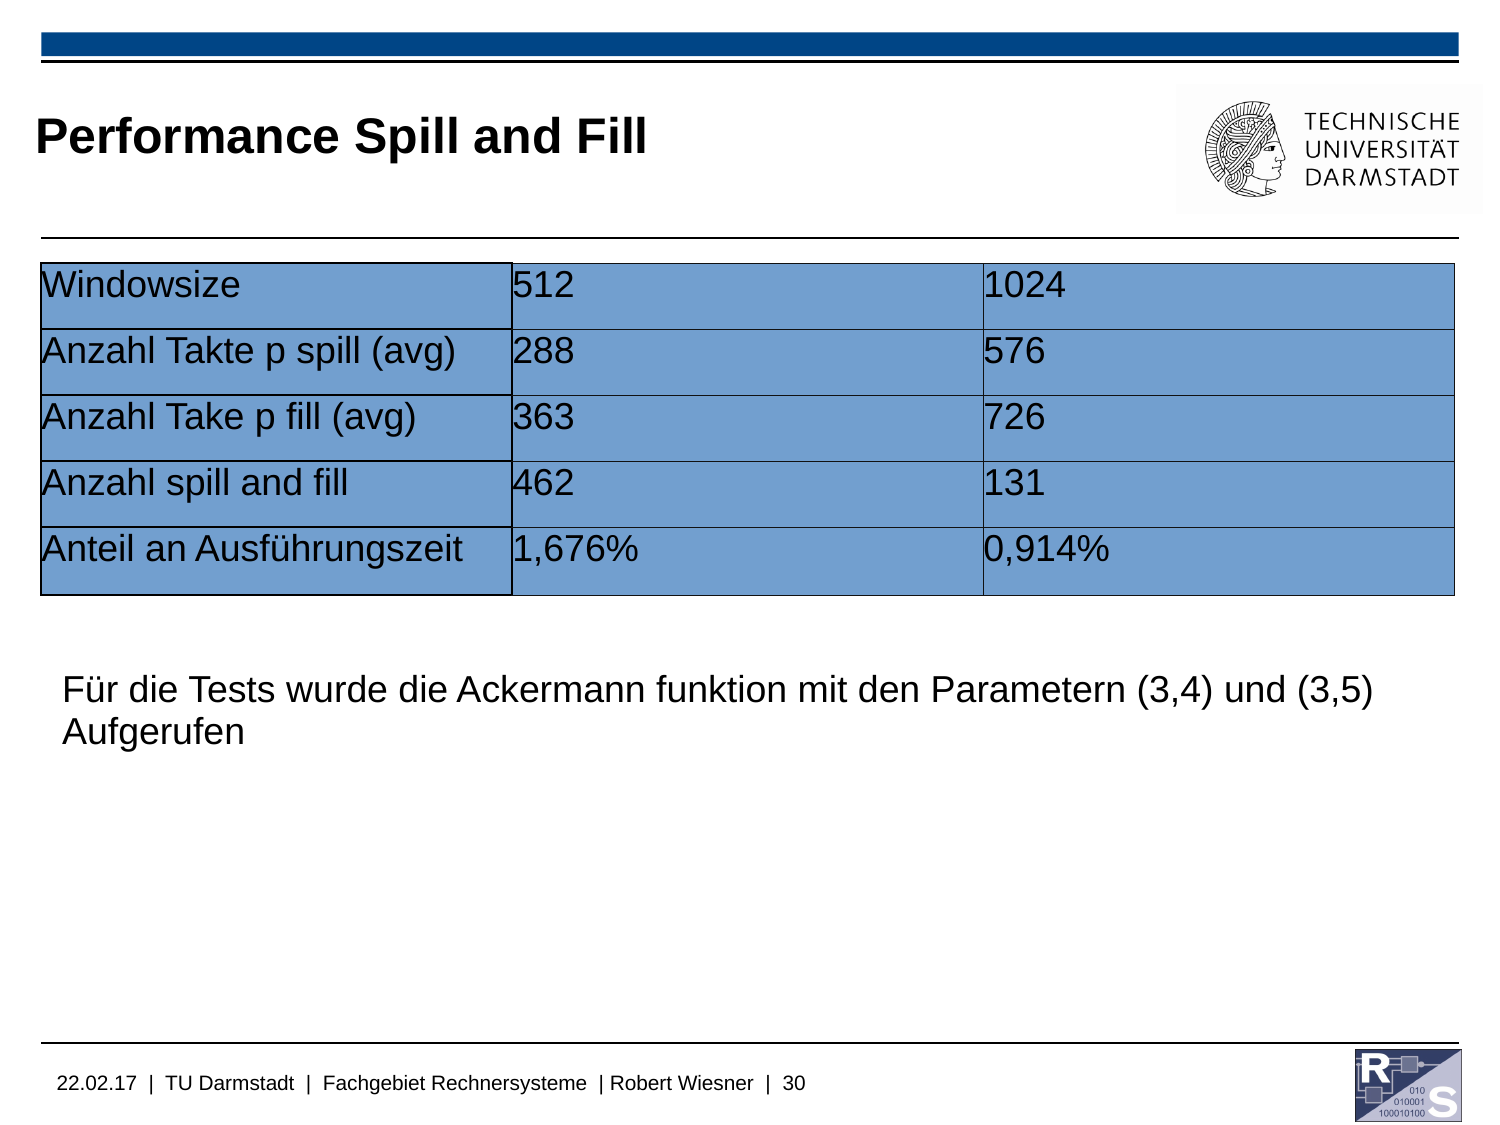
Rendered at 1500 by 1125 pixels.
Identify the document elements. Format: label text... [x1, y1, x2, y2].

table_cell Anteil an Ausführungszeit [42, 528, 511, 594]
table_cell Anzahl spill and fill [42, 462, 511, 526]
picture [1355, 1049, 1462, 1122]
table_cell 1,676% [513, 528, 983, 595]
table_cell Anzahl Take p fill (avg) [42, 396, 511, 460]
table_cell 0,914% [984, 528, 1454, 595]
table_cell 462 [513, 462, 983, 527]
table_header Windowsize [42, 264, 511, 328]
table_cell 576 [984, 330, 1454, 395]
table_cell 0,914% [988, 538, 999, 559]
table_cell 363 [513, 396, 983, 461]
table_cell 726 [984, 396, 1454, 461]
table_cell Anzahl Takte p spill (avg) [42, 330, 511, 394]
table_cell 131 [984, 462, 1454, 527]
text_box Für die Tests wurde die Ackermann funktion mit den Parametern (3,4) und (3,5) Aufgerufen [47, 661, 1390, 803]
table_header 512 [513, 264, 983, 329]
table_cell 462 [516, 474, 525, 487]
title Performance Spill and Fill [35, 60, 1125, 211]
table_header 1024 [984, 264, 1454, 329]
table_cell 288 [513, 330, 983, 395]
